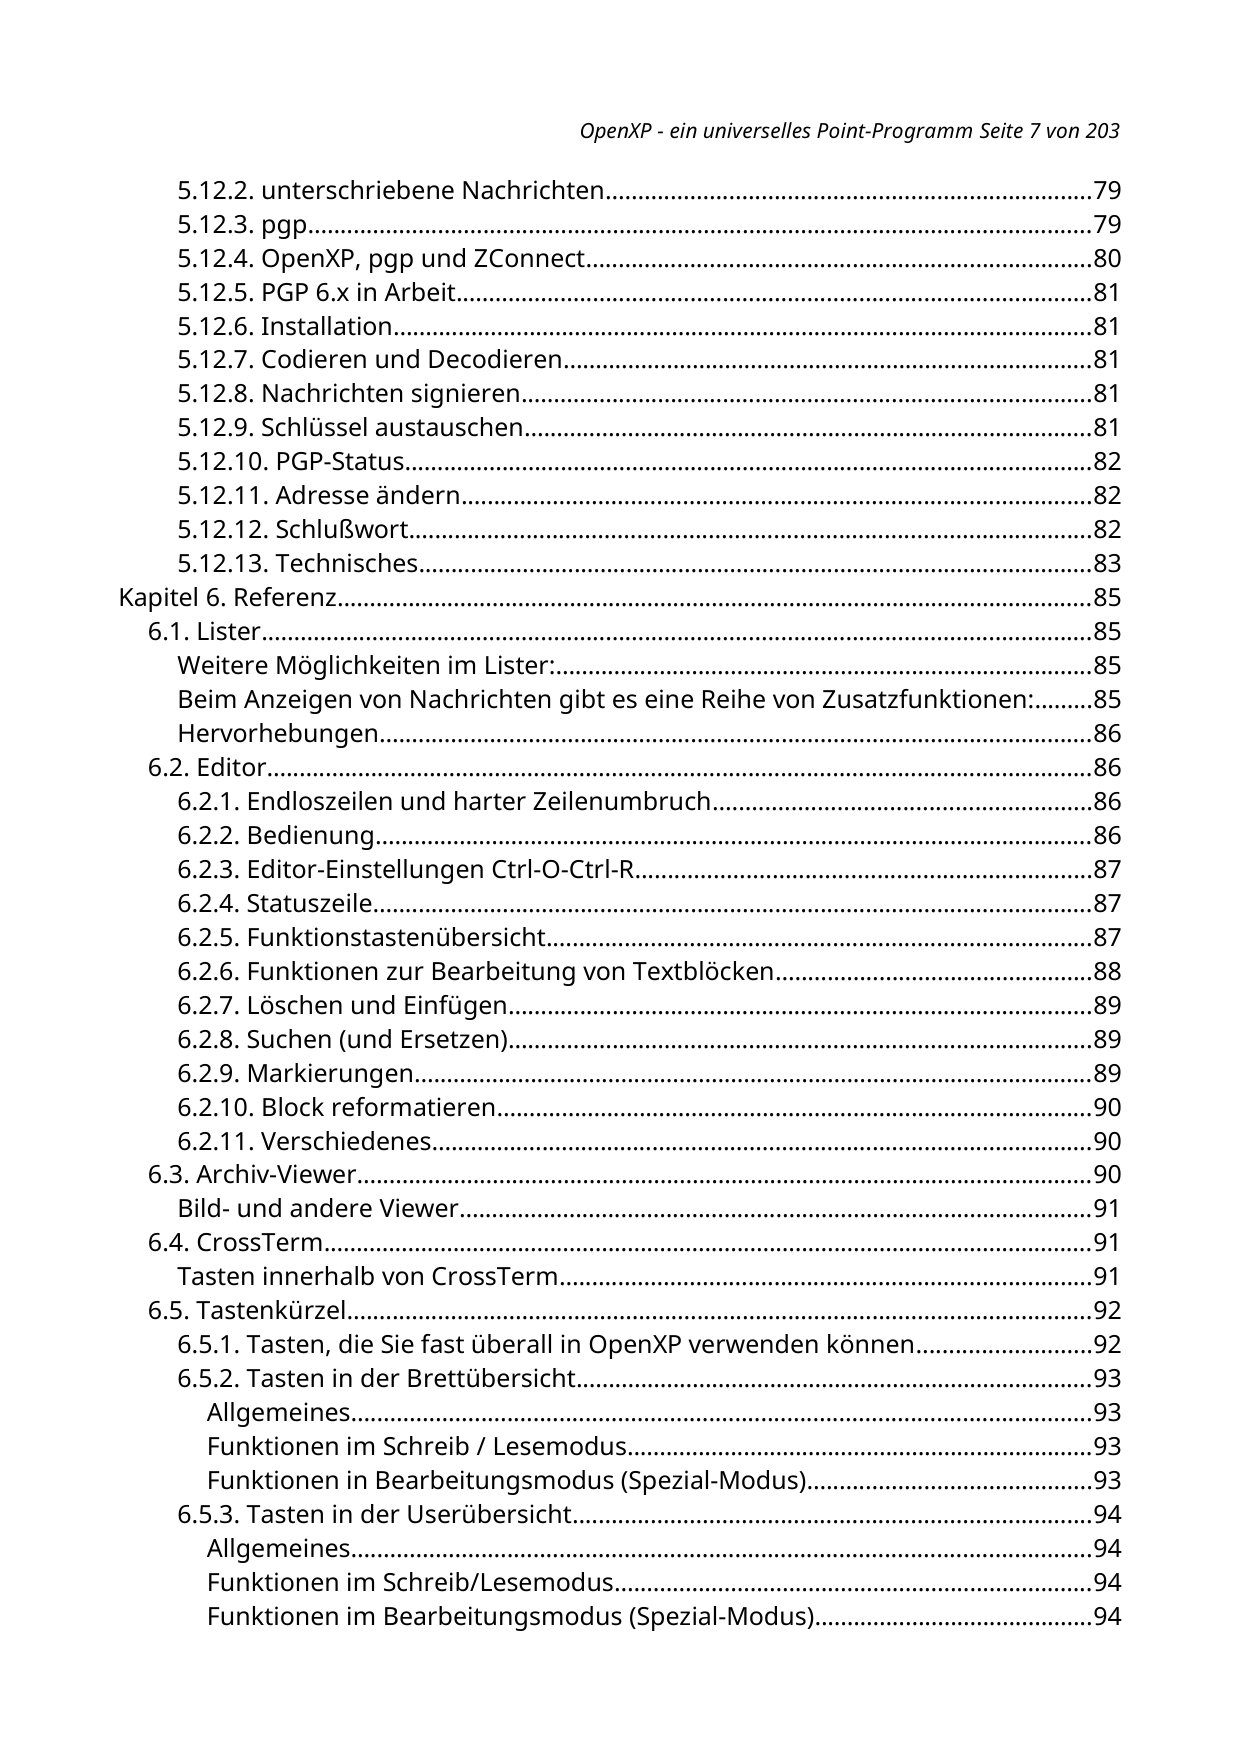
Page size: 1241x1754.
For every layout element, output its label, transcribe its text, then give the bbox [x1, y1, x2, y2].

text 6.2.3. Editor-Einstellungen Ctrl-O-Ctrl-R 87 [177, 852, 1122, 886]
text Funktionen in Bearbeitungsmodus (Spezial-Modus) 93 [207, 1463, 1122, 1497]
text 6.5. Tastenkürzel 92 [148, 1293, 1122, 1327]
text Hervorhebungen 86 [177, 716, 1122, 750]
text 5.12.13. Technisches 83 [177, 546, 1122, 580]
text 6.3. Archiv-Viewer 90 [148, 1157, 1122, 1191]
text 6.2.9. Markierungen 89 [177, 1056, 1122, 1089]
text Kapitel 6. Referenz 85 [118, 580, 1122, 614]
text 6.2.5. Funktionstastenübersicht 87 [177, 920, 1122, 954]
text 6.2.4. Statuszeile 87 [177, 886, 1122, 920]
text Allgemeines 94 [207, 1531, 1122, 1565]
text Bild- und andere Viewer 91 [177, 1191, 1122, 1225]
text 5.12.5. PGP 6.x in Arbeit 81 [177, 274, 1122, 308]
text 5.12.10. PGP-Status 82 [177, 444, 1122, 478]
text 6.4. CrossTerm 91 [148, 1225, 1122, 1259]
text Beim Anzeigen von Nachrichten gibt es eine Reihe von Zusatzfunktionen: 85 [177, 682, 1122, 716]
text 5.12.12. Schlußwort 82 [177, 512, 1122, 546]
text 6.2.10. Block reformatieren 90 [177, 1089, 1122, 1123]
text 5.12.6. Installation 81 [177, 308, 1122, 342]
text 6.2.6. Funktionen zur Bearbeitung von Textblöcken 88 [177, 954, 1122, 988]
text 6.2.2. Bedienung 86 [177, 818, 1122, 852]
text Tasten innerhalb von CrossTerm 91 [177, 1259, 1122, 1293]
text 6.2.8. Suchen (und Ersetzen) 89 [177, 1022, 1122, 1056]
text 6.2. Editor 86 [148, 750, 1122, 784]
text Allgemeines 93 [207, 1395, 1122, 1429]
text Funktionen im Schreib / Lesemodus 93 [207, 1429, 1122, 1463]
text 5.12.9. Schlüssel austauschen 81 [177, 410, 1122, 444]
text 6.2.11. Verschiedenes 90 [177, 1123, 1122, 1157]
text 5.12.2. unterschriebene Nachrichten 79 [177, 173, 1122, 207]
text Funktionen im Bearbeitungsmodus (Spezial-Modus) 94 [207, 1599, 1122, 1633]
text 6.1. Lister 85 [148, 614, 1122, 648]
text 5.12.4. OpenXP, pgp und ZConnect 80 [177, 241, 1122, 274]
text 6.5.1. Tasten, die Sie fast überall in OpenXP verwenden können 92 [177, 1327, 1122, 1361]
text 5.12.3. pgp 79 [177, 207, 1122, 241]
text 6.5.3. Tasten in der Userübersicht 94 [177, 1497, 1122, 1531]
text Weitere Möglichkeiten im Lister: 85 [177, 648, 1122, 682]
text 6.2.7. Löschen und Einfügen 89 [177, 988, 1122, 1022]
text 5.12.7. Codieren und Decodieren 81 [177, 342, 1122, 376]
text Funktionen im Schreib/Lesemodus 94 [207, 1565, 1122, 1599]
text 5.12.11. Adresse ändern 82 [177, 478, 1122, 512]
text 6.5.2. Tasten in der Brettübersicht 93 [177, 1361, 1122, 1395]
text 5.12.8. Nachrichten signieren 81 [177, 376, 1122, 410]
text 6.2.1. Endloszeilen und harter Zeilenumbruch 86 [177, 784, 1122, 818]
